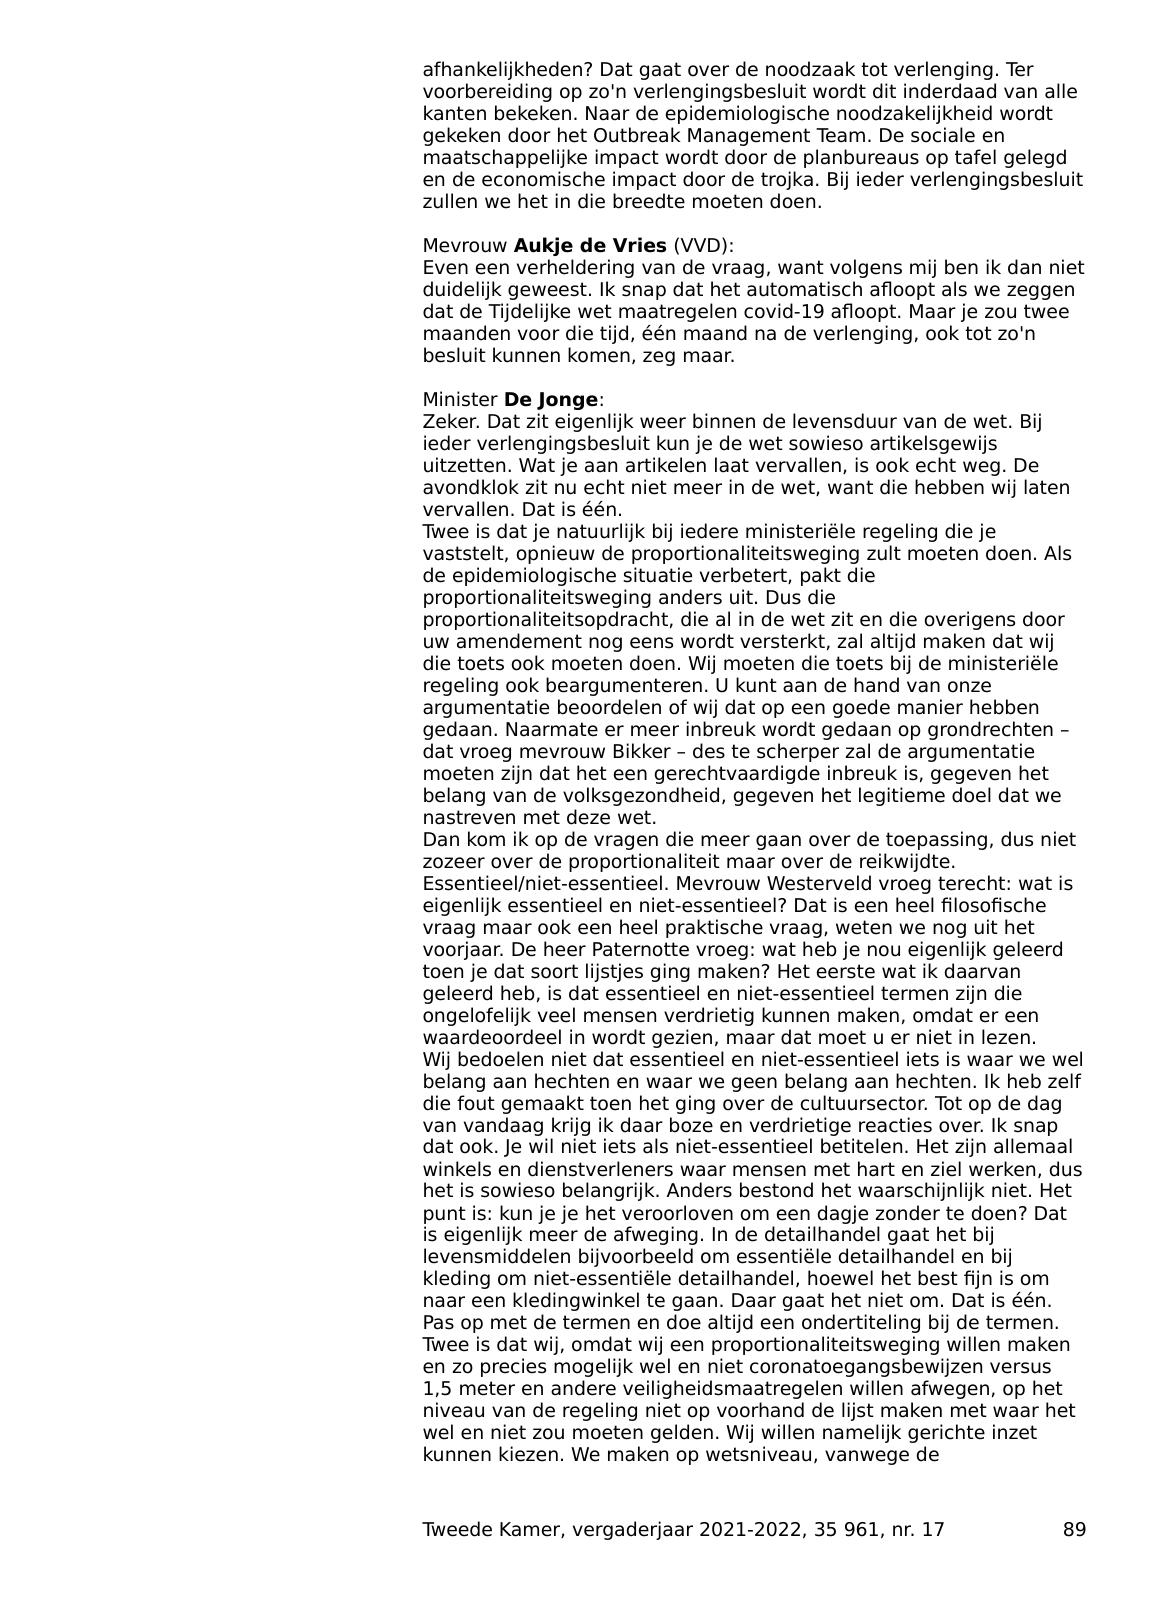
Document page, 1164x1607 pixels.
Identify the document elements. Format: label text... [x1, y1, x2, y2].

text Twee is dat je natuurlijk bij iedere ministeriële regeling die je vaststelt, opnieuw de proportionaliteitsweging zult moeten doen. Als de epidemiologische situatie verbetert, pakt die proportionaliteitsweging anders uit. Dus die proportionaliteitsopdracht, die al in de wet zit en die overigens door uw amendement nog eens wordt versterkt, zal altijd maken dat wij die toets ook moeten doen. Wij moeten die toets bij de ministeriële regeling ook beargumenteren. U kunt aan de hand van onze argumentatie beoordelen of wij dat op een goede manier hebben gedaan. Naarmate er meer inbreuk wordt gedaan op grondrechten – dat vroeg mevrouw Bikker – des te scherper zal de argumentatie moeten zijn dat het een gerechtvaardigde inbreuk is, gegeven het belang van de volksgezondheid, gegeven het legitieme doel dat we nastreven met deze wet. [422, 521, 1087, 829]
text Minister De Jonge: [422, 389, 1087, 411]
text Zeker. Dat zit eigenlijk weer binnen de levensduur van de wet. Bij ieder verlengingsbesluit kun je de wet sowieso artikelsgewijs uitzetten. Wat je aan artikelen laat vervallen, is ook echt weg. De avondklok zit nu echt niet meer in de wet, want die hebben wij laten vervallen. Dat is één. [422, 411, 1087, 521]
text Mevrouw Aukje de Vries (VVD): [422, 235, 1087, 257]
text Even een verheldering van de vraag, want volgens mij ben ik dan niet duidelijk geweest. Ik snap dat het automatisch afloopt als we zeggen dat de Tijdelijke wet maatregelen covid-19 afloopt. Maar je zou twee maanden voor die tijd, één maand na de verlenging, ook tot zo'n besluit kunnen komen, zeg maar. [422, 257, 1087, 367]
text Dan kom ik op de vragen die meer gaan over de toepassing, dus niet zozeer over de proportionaliteit maar over de reikwijdte. Essentieel/niet-essentieel. Mevrouw Westerveld vroeg terecht: wat is eigenlijk essentieel en niet-essentieel? Dat is een heel filosofische vraag maar ook een heel praktische vraag, weten we nog uit het voorjaar. De heer Paternotte vroeg: wat heb je nou eigenlijk geleerd toen je dat soort lijstjes ging maken? Het eerste wat ik daarvan geleerd heb, is dat essentieel en niet-essentieel termen zijn die ongelofelijk veel mensen verdrietig kunnen maken, omdat er een waardeoordeel in wordt gezien, maar dat moet u er niet in lezen. [422, 829, 1087, 1048]
text afhankelijkheden? Dat gaat over de noodzaak tot verlenging. Ter voorbereiding op zo'n verlengingsbesluit wordt dit inderdaad van alle kanten bekeken. Naar de epidemiologische noodzakelijkheid wordt gekeken door het Outbreak Management Team. De sociale en maatschappelijke impact wordt door de planbureaus op tafel gelegd en de economische impact door de trojka. Bij ieder verlengingsbesluit zullen we het in die breedte moeten doen. [422, 59, 1087, 213]
text Twee is dat wij, omdat wij een proportionaliteitsweging willen maken en zo precies mogelijk wel en niet coronatoegangsbewijzen versus 1,5 meter en andere veiligheidsmaatregelen willen afwegen, op het niveau van de regeling niet op voorhand de lijst maken met waar het wel en niet zou moeten gelden. Wij willen namelijk gerichte inzet kunnen kiezen. We maken op wetsniveau, vanwege de [422, 1334, 1087, 1466]
text Wij bedoelen niet dat essentieel en niet-essentieel iets is waar we wel belang aan hechten en waar we geen belang aan hechten. Ik heb zelf die fout gemaakt toen het ging over de cultuursector. Tot op de dag van vandaag krijg ik daar boze en verdrietige reacties over. Ik snap dat ook. Je wil niet iets als niet-essentieel betitelen. Het zijn allemaal winkels en dienstverleners waar mensen met hart en ziel werken, dus het is sowieso belangrijk. Anders bestond het waarschijnlijk niet. Het punt is: kun je je het veroorloven om een dagje zonder te doen? Dat is eigenlijk meer de afweging. In de detailhandel gaat het bij levensmiddelen bijvoorbeeld om essentiële detailhandel en bij kleding om niet-essentiële detailhandel, hoewel het best fijn is om naar een kledingwinkel te gaan. Daar gaat het niet om. Dat is één. Pas op met de termen en doe altijd een ondertiteling bij de termen. [422, 1048, 1087, 1334]
